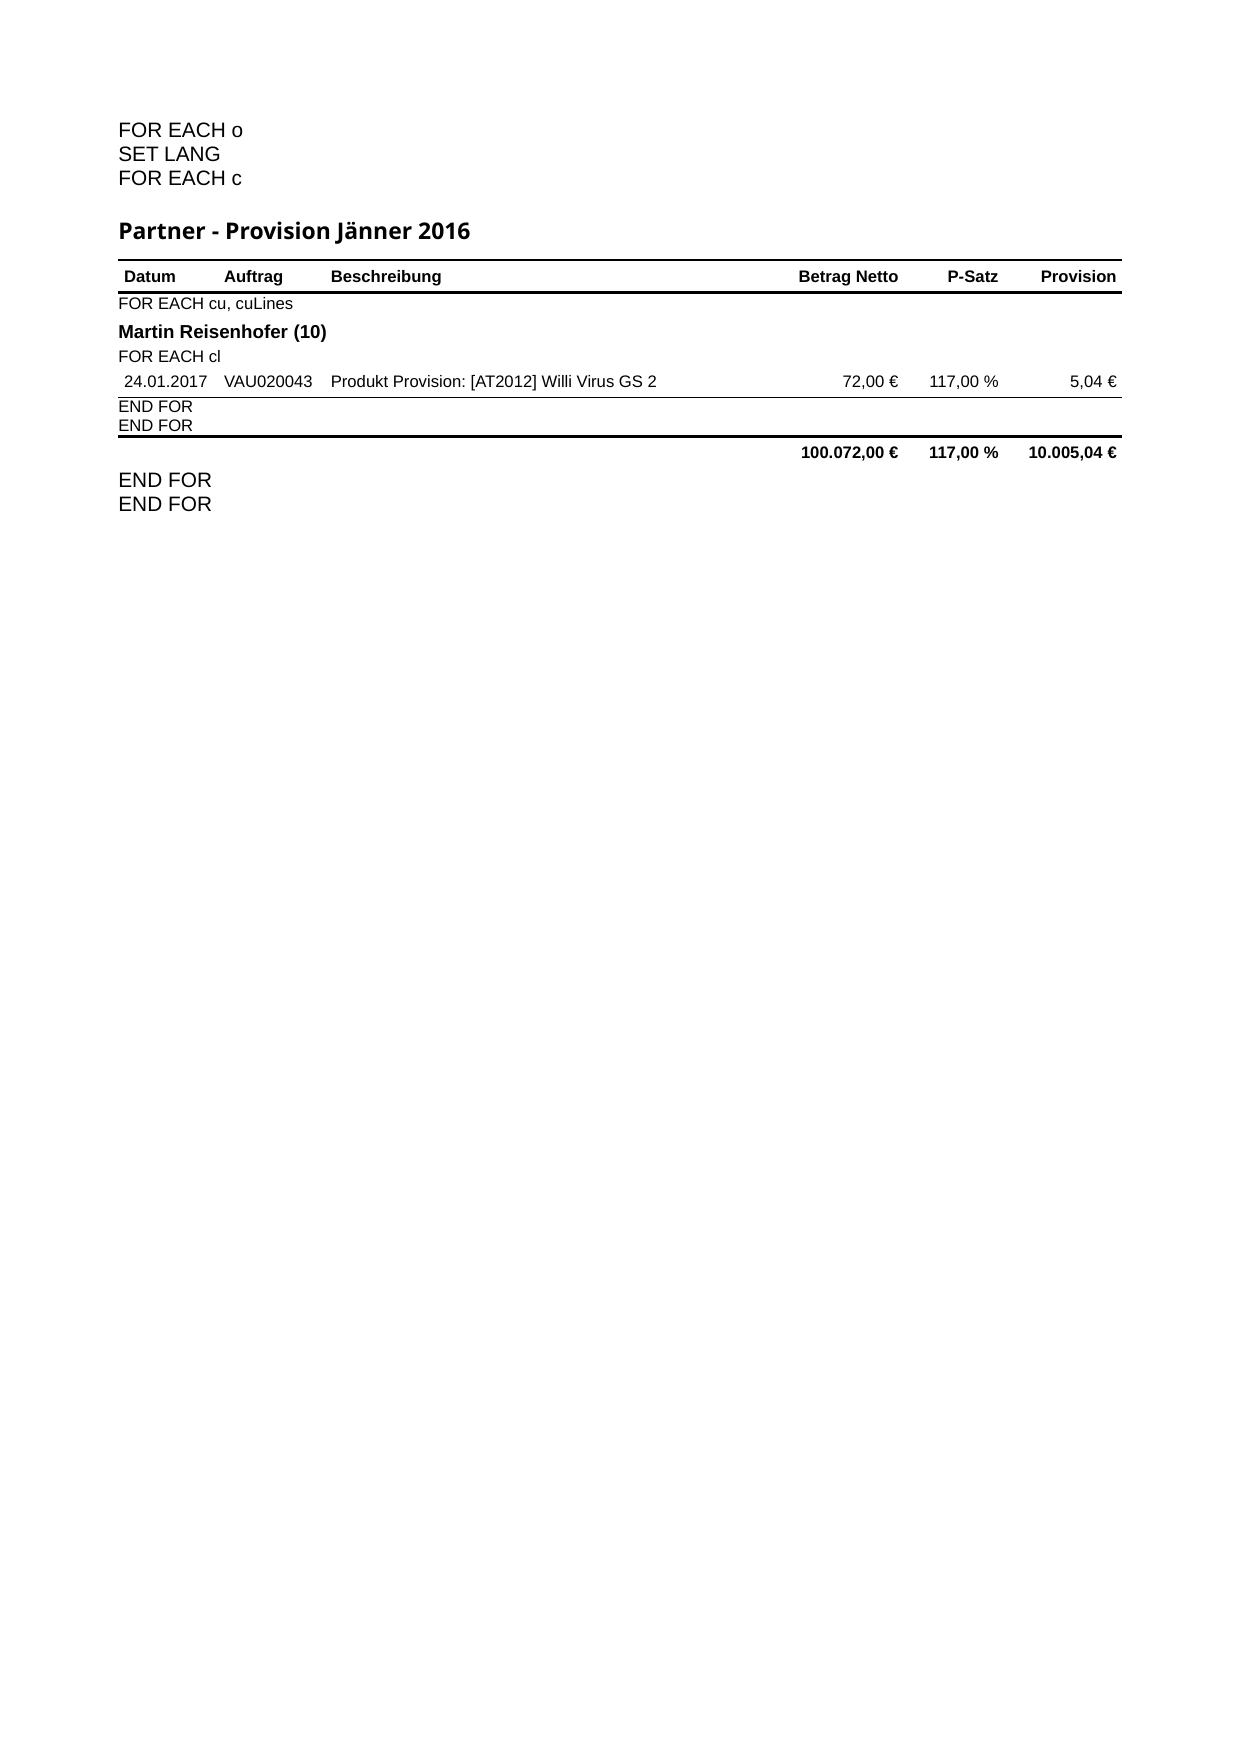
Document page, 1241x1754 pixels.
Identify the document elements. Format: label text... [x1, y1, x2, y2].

table_header Beschreibung [325, 261, 773, 291]
table_header 5,04 € [1004, 366, 1122, 397]
table_header 100.072,00 € [773, 438, 904, 468]
table_header VAU020043 [218, 366, 325, 397]
text SET LANG [118, 142, 1122, 166]
table_header 72,00 € [773, 366, 904, 397]
table_header 117,00 % [904, 438, 1004, 468]
table_header Produkt Provision: [AT2012] Willi Virus GS 2 [325, 366, 773, 397]
table_header 10.005,04 € [1004, 438, 1122, 468]
text FOR EACH cu, cuLines [118, 294, 1122, 313]
table_header Datum [118, 261, 218, 291]
text FOR EACH c [118, 166, 1122, 190]
text Martin Reisenhofer (10) [118, 321, 1122, 342]
table_header P-Satz [904, 261, 1004, 291]
text END FOR [118, 492, 1122, 516]
table_header Auftrag [218, 261, 325, 291]
text END FOR [118, 416, 1122, 435]
table_header [118, 438, 773, 468]
text FOR EACH o [118, 118, 1122, 142]
subtitle Partner - Provision Jänner 2016 [118, 215, 1122, 246]
table_header 24.01.2017 [118, 366, 218, 397]
text END FOR [118, 468, 1122, 492]
table_header Betrag Netto [773, 261, 904, 291]
text FOR EACH cl [118, 347, 1122, 366]
table_header Provision [1004, 261, 1122, 291]
table_header 117,00 % [904, 366, 1004, 397]
text END FOR [118, 398, 1122, 416]
